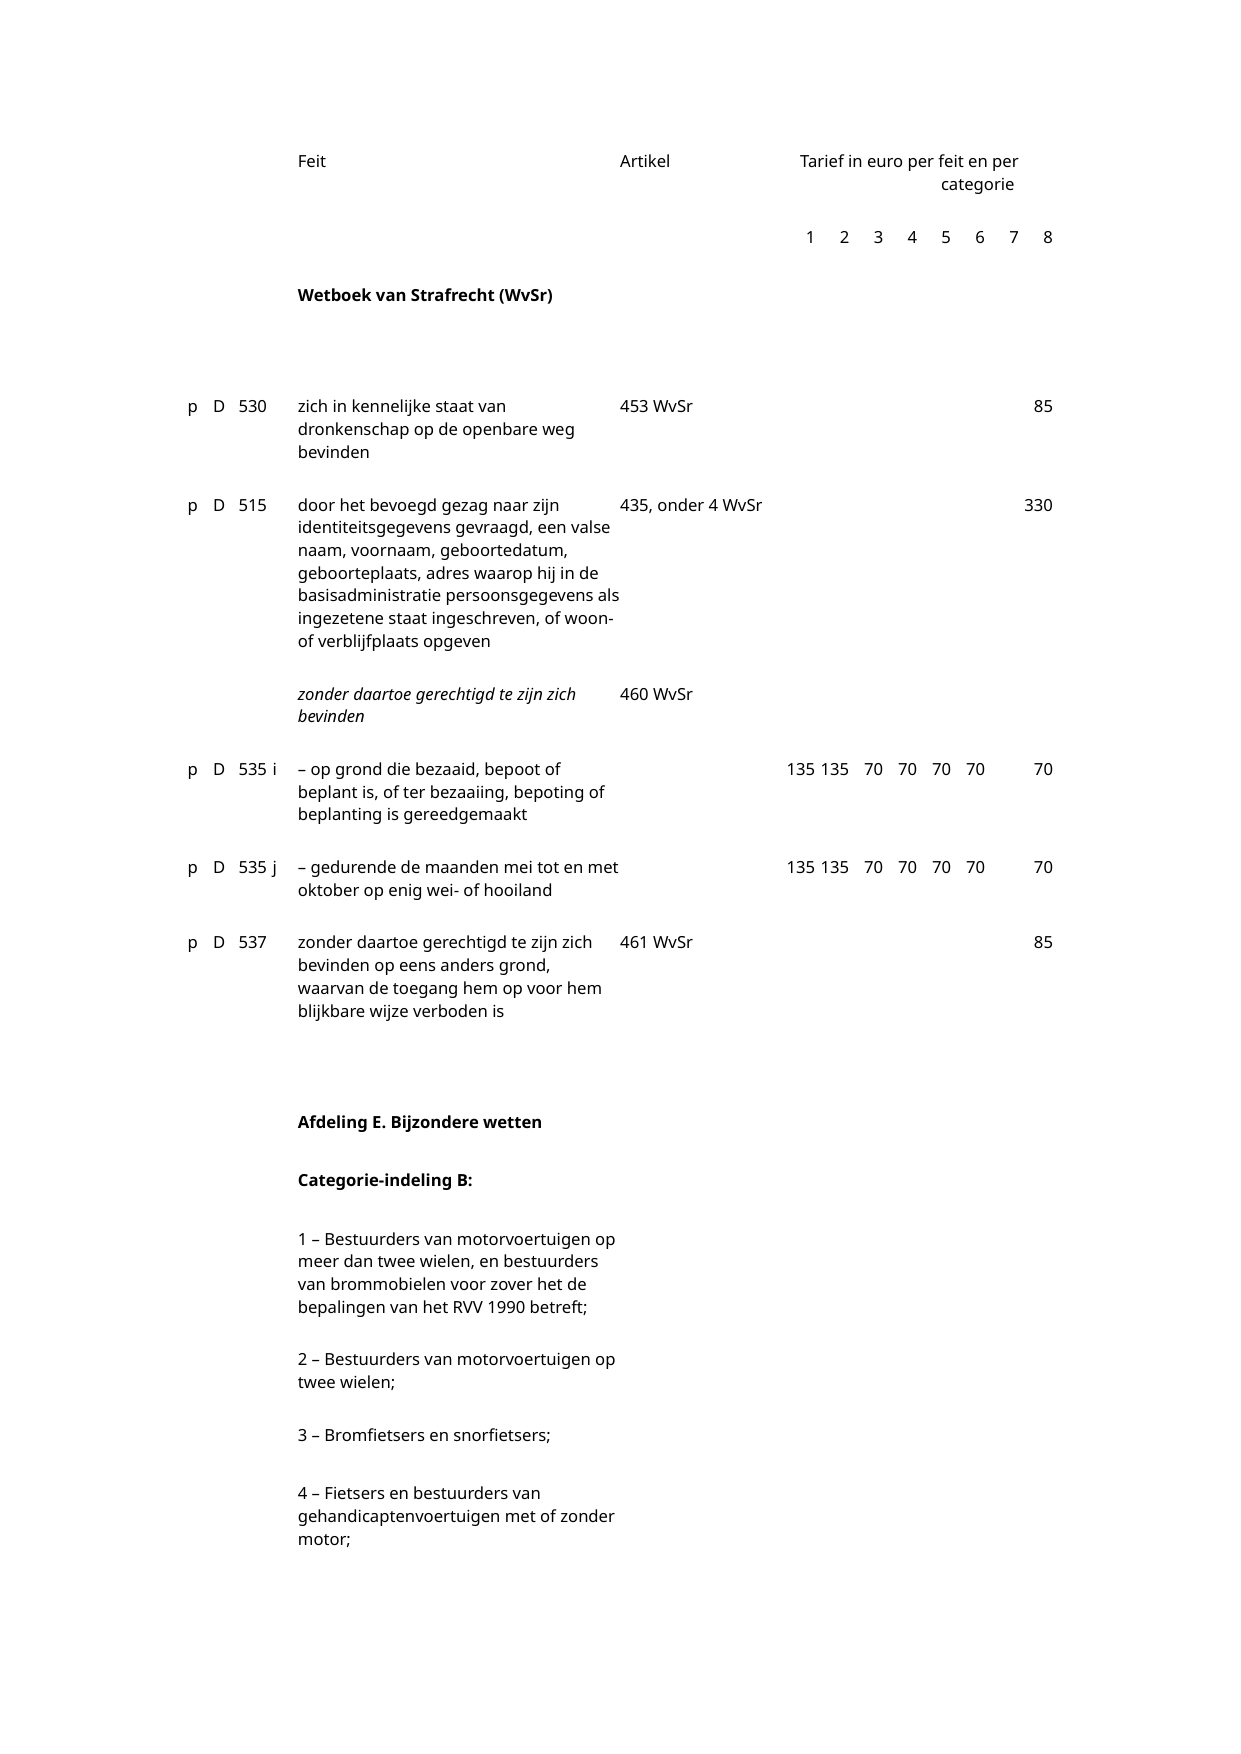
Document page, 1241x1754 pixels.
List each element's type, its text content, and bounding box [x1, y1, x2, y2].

table_cell 85 [1019, 931, 1053, 1052]
table_cell [883, 1169, 917, 1227]
table_cell [815, 1348, 849, 1423]
table_cell 6 [951, 225, 985, 284]
table_cell p [188, 758, 213, 856]
table_cell [985, 395, 1019, 493]
table_cell D [213, 493, 238, 682]
table_cell [620, 758, 781, 856]
table_cell [917, 1424, 951, 1482]
table_cell [883, 1227, 917, 1348]
table_cell [985, 493, 1019, 682]
table_cell [849, 1482, 883, 1580]
table_cell [951, 1052, 985, 1110]
table_cell [620, 1052, 781, 1110]
table_header Feit [298, 150, 620, 225]
table_cell [985, 1110, 1019, 1169]
table_cell [620, 1348, 781, 1423]
table_cell [951, 395, 985, 493]
table_cell [849, 1169, 883, 1227]
table_cell [213, 1227, 238, 1348]
table_cell 435, onder 4 WvSr [620, 493, 781, 682]
table_cell [985, 1052, 1019, 1110]
table_cell [781, 1052, 815, 1110]
table_cell [951, 493, 985, 682]
table_cell [620, 856, 781, 931]
table_cell 3 – Bromfietsers en snorfietsers; [298, 1424, 620, 1482]
table_cell [815, 1169, 849, 1227]
table_cell [272, 493, 298, 682]
table_cell 70 [917, 758, 951, 856]
table_cell – gedurende de maanden mei tot en met oktober op enig wei- of hooiland [298, 856, 620, 931]
table_cell [815, 1110, 849, 1169]
table_cell [985, 1482, 1019, 1580]
table_cell 135 [815, 856, 849, 931]
table_cell 70 [849, 758, 883, 856]
table_cell [951, 1424, 985, 1482]
table_cell [620, 1110, 781, 1169]
table_cell [781, 1169, 815, 1227]
table_cell [620, 225, 781, 284]
table_header Tarief in euro per feit en per categorie [781, 150, 1019, 225]
table_cell [238, 1052, 272, 1110]
table_cell [951, 1169, 985, 1227]
table_cell [917, 1348, 951, 1423]
table_cell 2 – Bestuurders van motorvoertuigen op twee wielen; [298, 1348, 620, 1423]
table_cell [815, 284, 849, 337]
table_cell [849, 1424, 883, 1482]
table_cell [883, 1348, 917, 1423]
table_cell [620, 284, 781, 337]
table_cell [917, 1227, 951, 1348]
table_cell [781, 682, 815, 757]
table_cell [1019, 682, 1053, 757]
table_cell j [272, 856, 298, 931]
table_cell [620, 337, 781, 395]
table_cell [815, 1227, 849, 1348]
table_cell 70 [883, 856, 917, 931]
table_cell [238, 1110, 272, 1169]
table_cell [951, 337, 985, 395]
table_cell [985, 758, 1019, 856]
table_cell [213, 1348, 238, 1423]
table_cell [620, 1424, 781, 1482]
table_cell [951, 1348, 985, 1423]
table_cell [883, 1052, 917, 1110]
table_cell [1019, 284, 1053, 337]
table_cell [272, 1052, 298, 1110]
table_cell 4 [883, 225, 917, 284]
table_cell 530 [238, 395, 272, 493]
table_cell [1019, 1052, 1053, 1110]
table_cell [917, 284, 951, 337]
table_cell zonder daartoe gerechtigd te zijn zich bevinden op eens anders grond, waarvan de toegang hem op voor hem blijkbare wijze verboden is [298, 931, 620, 1052]
table_cell [213, 1424, 238, 1482]
table_cell [272, 931, 298, 1052]
table_cell [620, 1169, 781, 1227]
table_cell 1 – Bestuurders van motorvoertuigen op meer dan twee wielen, en bestuurders van brommobielen voor zover het de bepalingen van het RVV 1990 betreft; [298, 1227, 620, 1348]
table_cell D [213, 856, 238, 931]
table_cell D [213, 931, 238, 1052]
table_cell D [213, 395, 238, 493]
table_cell [849, 493, 883, 682]
table_cell [238, 1348, 272, 1423]
table_cell [883, 931, 917, 1052]
table_cell [272, 1110, 298, 1169]
table_cell [883, 284, 917, 337]
table_cell [238, 1424, 272, 1482]
table_cell 330 [1019, 493, 1053, 682]
table_cell [951, 1227, 985, 1348]
table_cell [298, 225, 620, 284]
table_cell [815, 493, 849, 682]
table_cell 2 [815, 225, 849, 284]
table_cell [272, 1169, 298, 1227]
table_header [238, 150, 272, 225]
table_cell [188, 1348, 213, 1423]
table_cell [985, 284, 1019, 337]
table_cell [1019, 1227, 1053, 1348]
table_cell [849, 1227, 883, 1348]
table_cell Wetboek van Strafrecht (WvSr) [298, 284, 620, 337]
table_cell [985, 337, 1019, 395]
table_cell [917, 931, 951, 1052]
table_cell [883, 395, 917, 493]
table_cell [213, 1052, 238, 1110]
table_header [213, 150, 238, 225]
table_cell 70 [1019, 758, 1053, 856]
table_cell [188, 1227, 213, 1348]
table_cell [1019, 1424, 1053, 1482]
table_cell [849, 284, 883, 337]
table_cell [883, 1482, 917, 1580]
table_cell door het bevoegd gezag naar zijn identiteitsgegevens gevraagd, een valse naam, voornaam, geboortedatum, geboorteplaats, adres waarop hij in de basisadministratie persoonsgegevens als ingezetene staat ingeschreven, of woon- of verblijfplaats opgeven [298, 493, 620, 682]
table_cell [985, 1424, 1019, 1482]
table_cell [188, 1482, 213, 1580]
table_cell [272, 1424, 298, 1482]
table_cell [188, 682, 213, 757]
table_cell [213, 1169, 238, 1227]
table_cell [781, 1482, 815, 1580]
table_cell [238, 1482, 272, 1580]
table_cell p [188, 856, 213, 931]
table_cell [188, 337, 213, 395]
table_cell 70 [951, 856, 985, 931]
table_cell [238, 1169, 272, 1227]
table_cell [917, 493, 951, 682]
table_cell 1 [781, 225, 815, 284]
table_cell [917, 1110, 951, 1169]
table_cell [213, 682, 238, 757]
table_cell 5 [917, 225, 951, 284]
table_cell [272, 337, 298, 395]
table_cell [883, 337, 917, 395]
table_cell 70 [883, 758, 917, 856]
table_cell 461 WvSr [620, 931, 781, 1052]
table_cell 135 [781, 758, 815, 856]
table_cell [620, 1482, 781, 1580]
table_cell [272, 395, 298, 493]
table_cell 70 [951, 758, 985, 856]
table_cell [620, 1227, 781, 1348]
table_cell [917, 337, 951, 395]
table_cell i [272, 758, 298, 856]
table_cell [188, 225, 213, 284]
table_cell [815, 1482, 849, 1580]
table_cell [951, 284, 985, 337]
table_cell 8 [1019, 225, 1053, 284]
table_cell [781, 337, 815, 395]
table_cell [188, 1110, 213, 1169]
table_cell 70 [1019, 856, 1053, 931]
table_cell 7 [985, 225, 1019, 284]
table_cell [849, 395, 883, 493]
table_cell zich in kennelijke staat van dronkenschap op de openbare weg bevinden [298, 395, 620, 493]
table_cell [272, 1227, 298, 1348]
table_cell [781, 284, 815, 337]
table_cell [298, 337, 620, 395]
table_header [1019, 150, 1053, 225]
table_cell [985, 931, 1019, 1052]
table_cell [951, 1482, 985, 1580]
table_cell [213, 1110, 238, 1169]
table_cell [985, 1348, 1019, 1423]
table_cell [917, 1169, 951, 1227]
table_cell [1019, 337, 1053, 395]
table_cell [849, 682, 883, 757]
table_cell [781, 493, 815, 682]
table_cell [883, 682, 917, 757]
table_cell 3 [849, 225, 883, 284]
table_cell [985, 1227, 1019, 1348]
table_cell [238, 225, 272, 284]
table_cell [883, 1424, 917, 1482]
table_cell [849, 337, 883, 395]
table_cell [883, 493, 917, 682]
table_cell [213, 284, 238, 337]
table_cell [188, 1424, 213, 1482]
table_cell [917, 1482, 951, 1580]
table_cell [815, 337, 849, 395]
table_cell [781, 1424, 815, 1482]
table_cell [781, 1110, 815, 1169]
table_cell 135 [815, 758, 849, 856]
table_cell 535 [238, 758, 272, 856]
table_cell 4 – Fietsers en bestuurders van gehandicaptenvoertuigen met of zonder motor; [298, 1482, 620, 1580]
table_cell [951, 682, 985, 757]
table_cell [781, 1227, 815, 1348]
table_header Artikel [620, 150, 781, 225]
table_cell [238, 284, 272, 337]
table_cell [781, 931, 815, 1052]
table_cell [985, 856, 1019, 931]
table_cell 70 [849, 856, 883, 931]
table_cell [815, 1424, 849, 1482]
table_cell 135 [781, 856, 815, 931]
table_cell [238, 337, 272, 395]
table_cell [815, 395, 849, 493]
table_cell [1019, 1169, 1053, 1227]
table_cell Categorie-indeling B: [298, 1169, 620, 1227]
table_cell 515 [238, 493, 272, 682]
table_cell [815, 682, 849, 757]
table_cell [951, 931, 985, 1052]
table_cell [951, 1110, 985, 1169]
table_cell 460 WvSr [620, 682, 781, 757]
table_cell [781, 1348, 815, 1423]
table_cell [917, 682, 951, 757]
table_cell [849, 1348, 883, 1423]
table_cell [272, 1482, 298, 1580]
table_cell [298, 1052, 620, 1110]
table_cell [272, 682, 298, 757]
table_cell 537 [238, 931, 272, 1052]
table_cell [1019, 1348, 1053, 1423]
table_cell [985, 1169, 1019, 1227]
table_cell [815, 931, 849, 1052]
table_cell – op grond die bezaaid, bepoot of beplant is, of ter bezaaiing, bepoting of beplanting is gereedgemaakt [298, 758, 620, 856]
table_cell p [188, 931, 213, 1052]
table_cell zonder daartoe gerechtigd te zijn zich bevinden [298, 682, 620, 757]
table_cell [781, 395, 815, 493]
table_cell 85 [1019, 395, 1053, 493]
table_cell [272, 284, 298, 337]
table_cell [188, 284, 213, 337]
table_cell 453 WvSr [620, 395, 781, 493]
table_cell [213, 337, 238, 395]
table_cell [272, 1348, 298, 1423]
table_cell p [188, 493, 213, 682]
table_cell [849, 931, 883, 1052]
table_cell [188, 1052, 213, 1110]
table_cell [188, 1169, 213, 1227]
table_cell [1019, 1110, 1053, 1169]
table_cell 70 [917, 856, 951, 931]
table_cell [1019, 1482, 1053, 1580]
table_cell p [188, 395, 213, 493]
table_cell [917, 395, 951, 493]
table_cell [213, 1482, 238, 1580]
table_cell [213, 225, 238, 284]
table_cell Afdeling E. Bijzondere wetten [298, 1110, 620, 1169]
table_cell [985, 682, 1019, 757]
table_cell [849, 1052, 883, 1110]
table_cell [815, 1052, 849, 1110]
table_header [188, 150, 213, 225]
table_cell [849, 1110, 883, 1169]
table_cell D [213, 758, 238, 856]
table_cell [238, 682, 272, 757]
table_cell 535 [238, 856, 272, 931]
table_cell [272, 225, 298, 284]
table_cell [883, 1110, 917, 1169]
table_header [272, 150, 298, 225]
table_cell [238, 1227, 272, 1348]
table_cell [917, 1052, 951, 1110]
